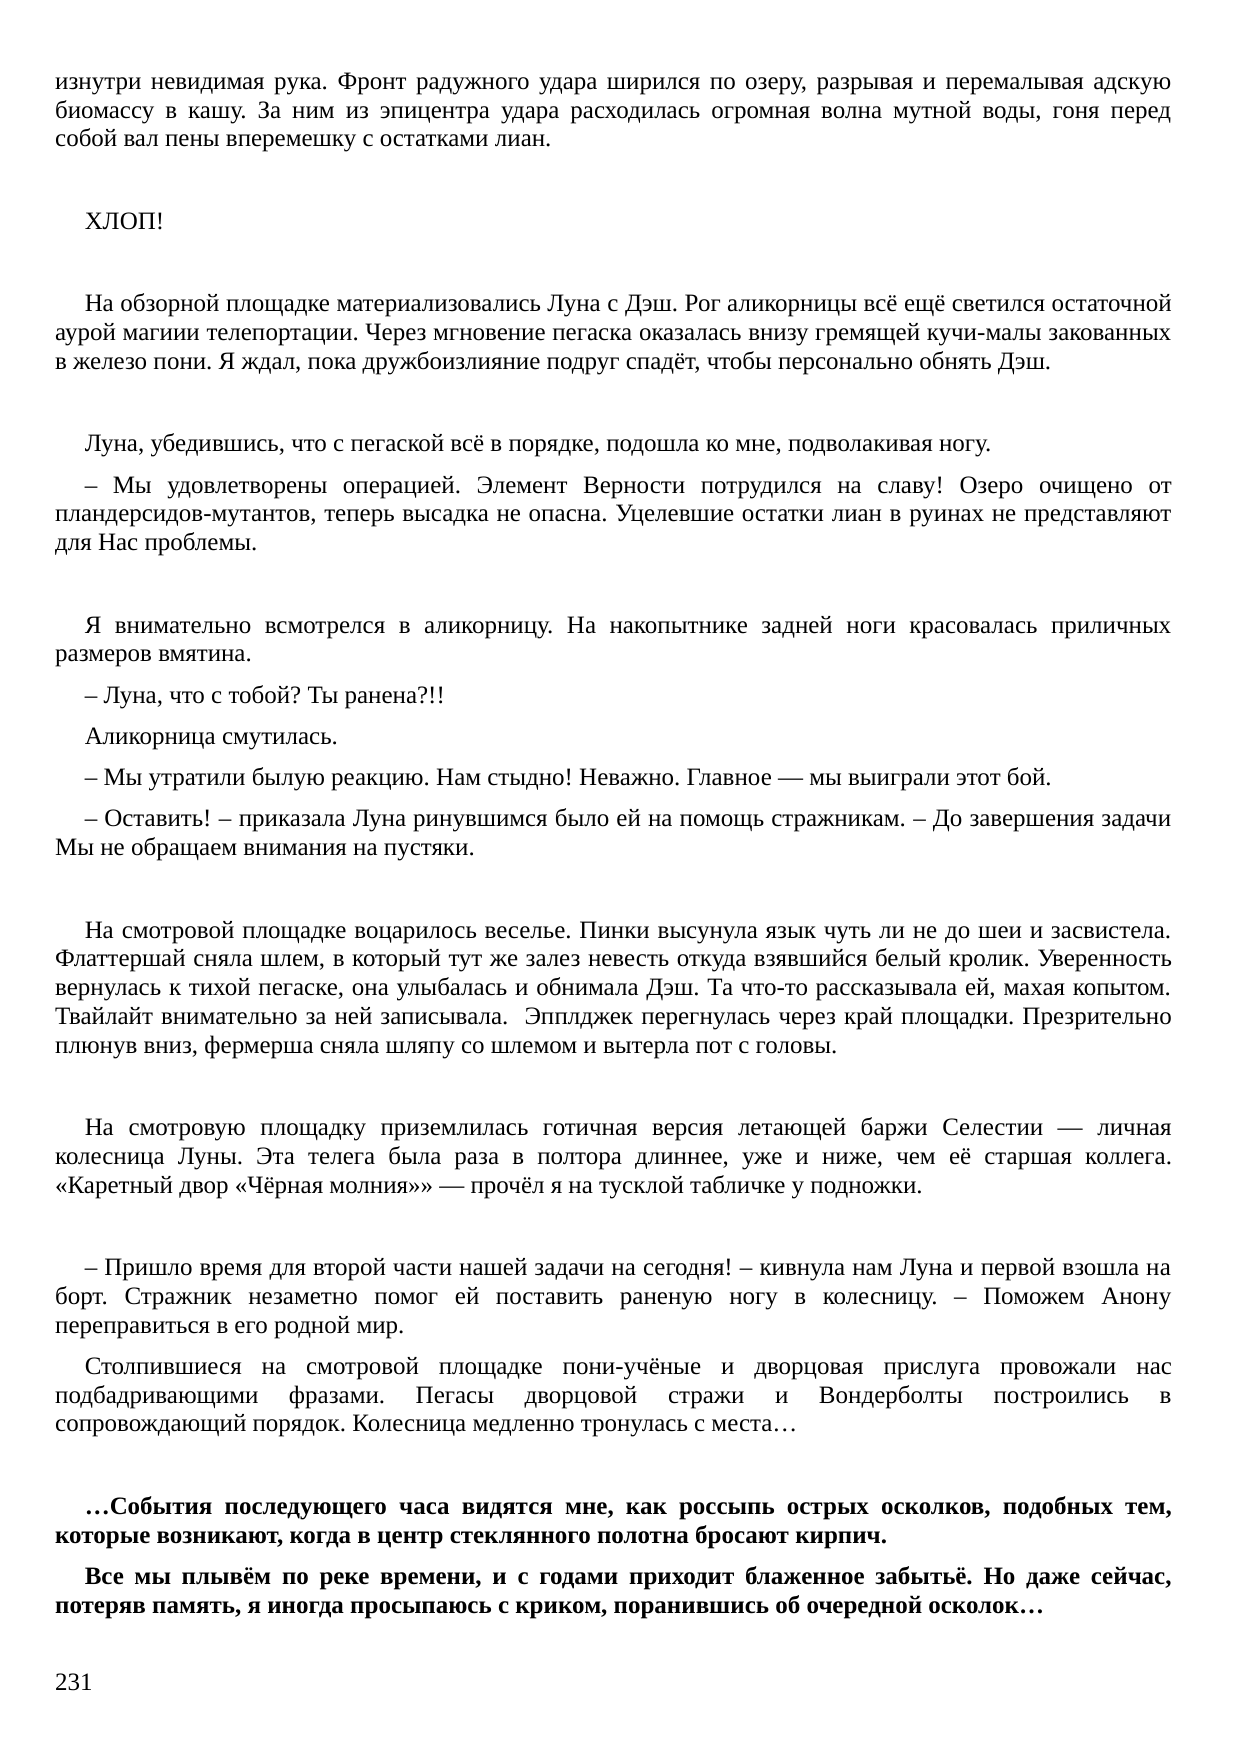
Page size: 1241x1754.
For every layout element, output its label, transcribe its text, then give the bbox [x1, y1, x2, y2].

text ХЛОП! [55, 206, 1173, 235]
text Аликорница смутилась. [55, 721, 1173, 750]
text На смотровой площадке воцарилось веселье. Пинки высунула язык чуть ли не до шеи и засвистела. Флаттершай сняла шлем, в который тут же залез невесть откуда взявшийся белый кролик. Уверенность вернулась к тихой пегаске, она улыбалась и обнимала Дэш. Та что-то рассказывала ей, махая копытом. Твайлайт внимательно за ней записывала. Эпплджек перегнулась через край площадки. Презрительно плюнув вниз, фермерша сняла шляпу со шлемом и вытерла пот с головы. [55, 915, 1173, 1058]
text На смотровую площадку приземлилась готичная версия летающей баржи Селестии — личная колесница Луны. Эта телега была раза в полтора длиннее, уже и ниже, чем её старшая коллега. «Каретный двор «Чёрная молния»» — прочёл я на тусклой табличке у подножки. [55, 1112, 1173, 1198]
text …События последующего часа видятся мне, как россыпь острых осколков, подобных тем, которые возникают, когда в центр стеклянного полотна бросают кирпич. [55, 1491, 1173, 1548]
text – Луна, что с тобой? Ты ранена?!! [55, 680, 1173, 708]
text – Мы удовлетворены операцией. Элемент Верности потрудился на славу! Озеро очищено от пландерсидов-мутантов, теперь высадка не опасна. Уцелевшие остатки лиан в руинах не представляют для Нас проблемы. [55, 470, 1173, 556]
text Столпившиеся на смотровой площадке пони-учёные и дворцовая прислуга провожали нас подбадривающими фразами. Пегасы дворцовой стражи и Вондерболты построились в сопровождающий порядок. Колесница медленно тронулась с места… [55, 1351, 1173, 1437]
text Все мы плывём по реке времени, и с годами приходит блаженное забытьё. Но даже сейчас, потеряв память, я иногда просыпаюсь с криком, поранившись об очередной осколок… [55, 1561, 1173, 1618]
text изнутри невидимая рука. Фронт радужного удара ширился по озеру, разрывая и перемалывая адскую биомассу в кашу. За ним из эпицентра удара расходилась огромная волна мутной воды, гоня перед собой вал пены вперемешку с остатками лиан. [55, 66, 1173, 152]
text – Пришло время для второй части нашей задачи на сегодня! – кивнула нам Луна и первой взошла на борт. Стражник незаметно помог ей поставить раненую ногу в колесницу. – Поможем Анону переправиться в его родной мир. [55, 1252, 1173, 1338]
text Луна, убедившись, что с пегаской всё в порядке, подошла ко мне, подволакивая ногу. [55, 428, 1173, 457]
text – Мы утратили былую реакцию. Нам стыдно! Неважно. Главное — мы выиграли этот бой. [55, 762, 1173, 791]
text Я внимательно всмотрелся в аликорницу. На накопытнике задней ноги красовалась приличных размеров вмятина. [55, 610, 1173, 667]
text На обзорной площадке материализовались Луна с Дэш. Рог аликорницы всё ещё светился остаточной аурой магиии телепортации. Через мгновение пегаска оказалась внизу гремящей кучи-малы закованных в железо пони. Я ждал, пока дружбоизлияние подруг спадёт, чтобы персонально обнять Дэш. [55, 288, 1173, 375]
text – Оставить! – приказала Луна ринувшимся было ей на помощь стражникам. – До завершения задачи Мы не обращаем внимания на пустяки. [55, 803, 1173, 861]
